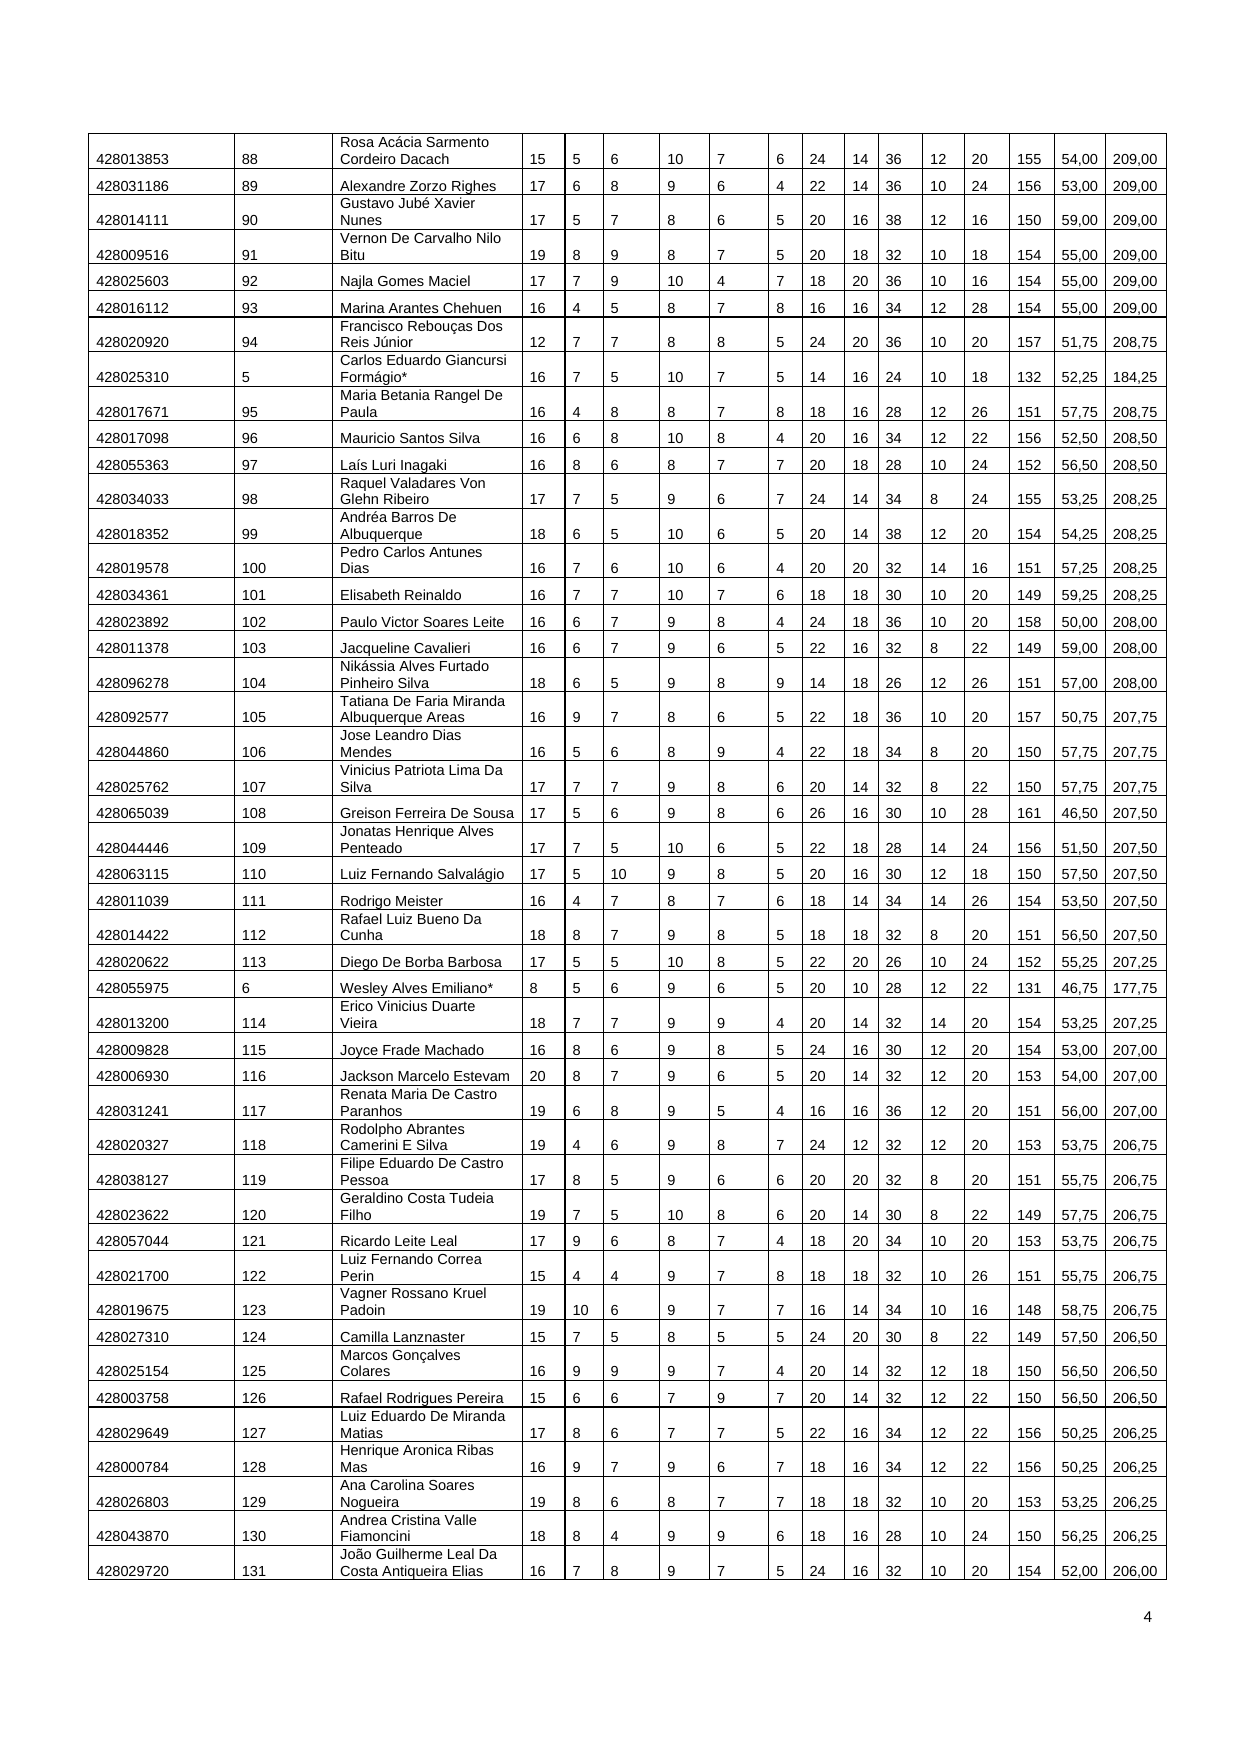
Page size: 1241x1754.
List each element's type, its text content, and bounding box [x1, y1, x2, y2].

table_cell 59,00 [1055, 631, 1105, 657]
table_cell 17 [523, 796, 564, 822]
table_cell 24 [803, 1120, 844, 1154]
table_cell 152 [1010, 448, 1054, 473]
table_cell 12 [923, 387, 964, 420]
table_cell 7 [566, 544, 603, 577]
table_cell 19 [523, 230, 564, 263]
table_cell 34 [879, 727, 922, 760]
table_cell 7 [710, 387, 768, 420]
table_cell 24 [803, 318, 844, 351]
table_cell 16 [523, 1546, 564, 1579]
table_cell 22 [965, 1190, 1009, 1223]
table_cell 9 [660, 1511, 709, 1545]
table_cell 6 [235, 971, 332, 997]
table_cell 428044860 [89, 727, 234, 760]
table_cell 7 [769, 448, 802, 473]
table_cell 6 [710, 169, 768, 194]
table_cell 54,00 [1055, 1059, 1105, 1085]
table_cell 9 [660, 1442, 709, 1476]
table_cell 4 [566, 1120, 603, 1154]
table_cell 4 [769, 727, 802, 760]
table_cell 18 [965, 1346, 1009, 1380]
table_cell 5 [769, 318, 802, 351]
table_cell Raquel Valadares Von Glehn Ribeiro [333, 474, 522, 508]
table_cell 208,00 [1106, 631, 1166, 657]
table_cell 20 [803, 544, 844, 577]
table_cell Najla Gomes Maciel [333, 264, 522, 290]
table_cell 57,75 [1055, 761, 1105, 795]
table_cell 14 [845, 884, 878, 909]
table_cell 18 [803, 1477, 844, 1510]
table_cell 206,75 [1106, 1120, 1166, 1154]
table_cell 6 [566, 631, 603, 657]
table_cell 7 [604, 1059, 659, 1085]
table_cell 10 [923, 578, 964, 603]
table_cell 6 [769, 1190, 802, 1223]
table_cell 8 [566, 1059, 603, 1085]
table_cell 208,75 [1106, 318, 1166, 351]
table_cell 8 [710, 796, 768, 822]
table_cell 46,75 [1055, 971, 1105, 997]
table_cell 16 [845, 1033, 878, 1058]
table_cell 150 [1010, 195, 1054, 229]
table_cell 32 [879, 544, 922, 577]
table_cell 12 [923, 134, 964, 167]
table_cell 38 [879, 195, 922, 229]
table_cell 8 [660, 884, 709, 909]
table_cell 206,75 [1106, 1190, 1166, 1223]
table_cell 18 [803, 264, 844, 290]
table_cell 17 [523, 823, 564, 856]
table_cell 30 [879, 1033, 922, 1058]
table_cell 7 [710, 1224, 768, 1249]
table_cell 16 [523, 544, 564, 577]
table_cell 32 [879, 1155, 922, 1188]
table_cell 14 [845, 1285, 878, 1319]
table_cell 428006930 [89, 1059, 234, 1085]
table_cell 16 [845, 1086, 878, 1119]
table_cell 7 [710, 1285, 768, 1319]
table_cell 18 [965, 230, 1009, 263]
table_cell 53,25 [1055, 998, 1105, 1032]
table_cell Rodrigo Meister [333, 884, 522, 909]
table_cell 19 [523, 1086, 564, 1119]
table_cell 20 [965, 1477, 1009, 1510]
table_cell 14 [923, 544, 964, 577]
table_cell 17 [523, 857, 564, 883]
table_cell 154 [1010, 1546, 1054, 1579]
table_cell 7 [660, 1381, 709, 1406]
table_cell 22 [803, 692, 844, 726]
table_cell 8 [710, 1120, 768, 1154]
table_cell 12 [523, 318, 564, 351]
table_cell 206,25 [1106, 1408, 1166, 1441]
table_cell 17 [523, 264, 564, 290]
table_cell 5 [769, 910, 802, 944]
table_cell 20 [803, 448, 844, 473]
table_cell 17 [523, 1224, 564, 1249]
table_cell 7 [710, 134, 768, 167]
table_cell 9 [566, 692, 603, 726]
table_cell 207,00 [1106, 1033, 1166, 1058]
table_cell 7 [566, 1546, 603, 1579]
table_cell 207,25 [1106, 998, 1166, 1032]
table_cell 9 [604, 1346, 659, 1380]
table_cell 14 [923, 998, 964, 1032]
table_cell 9 [710, 998, 768, 1032]
table_cell 207,50 [1106, 884, 1166, 909]
table_cell 153 [1010, 1477, 1054, 1510]
table_cell 206,50 [1106, 1346, 1166, 1380]
table_cell 7 [604, 761, 659, 795]
table_cell 206,50 [1106, 1320, 1166, 1345]
table_cell 8 [710, 857, 768, 883]
table_cell 154 [1010, 884, 1054, 909]
table_cell 30 [879, 1190, 922, 1223]
table_cell 154 [1010, 230, 1054, 263]
table_cell 22 [803, 1408, 844, 1441]
table_cell 4 [769, 169, 802, 194]
table_cell 18 [803, 884, 844, 909]
table_cell 18 [803, 387, 844, 420]
table_cell 207,00 [1106, 1059, 1166, 1085]
table_cell 53,25 [1055, 474, 1105, 508]
table_cell 150 [1010, 727, 1054, 760]
table_cell 16 [845, 1442, 878, 1476]
table_cell 18 [523, 658, 564, 691]
table_cell 117 [235, 1086, 332, 1119]
table_cell Ricardo Leite Leal [333, 1224, 522, 1249]
table_cell 428023622 [89, 1190, 234, 1223]
table_cell 8 [566, 1408, 603, 1441]
table_cell 150 [1010, 1381, 1054, 1406]
table_cell 6 [604, 727, 659, 760]
table_cell 26 [879, 658, 922, 691]
table_cell 6 [604, 1224, 659, 1249]
table_cell 14 [845, 761, 878, 795]
table_cell 6 [710, 823, 768, 856]
table_cell 18 [523, 998, 564, 1032]
table_cell 155 [1010, 474, 1054, 508]
table_cell 20 [965, 1155, 1009, 1188]
table_cell 9 [710, 727, 768, 760]
table_cell 7 [604, 1442, 659, 1476]
table_cell 206,25 [1106, 1442, 1166, 1476]
table_cell 208,75 [1106, 387, 1166, 420]
table_cell 9 [660, 658, 709, 691]
table_cell 90 [235, 195, 332, 229]
table_cell 7 [710, 448, 768, 473]
table_cell 8 [710, 1190, 768, 1223]
table_cell 8 [566, 230, 603, 263]
table_cell Luiz Eduardo De Miranda Matias [333, 1408, 522, 1441]
table_cell Luiz Fernando Salvalágio [333, 857, 522, 883]
table_cell 14 [845, 1346, 878, 1380]
table_cell 6 [710, 474, 768, 508]
table_cell 208,25 [1106, 474, 1166, 508]
table_cell 14 [803, 658, 844, 691]
table_cell 206,25 [1106, 1477, 1166, 1510]
table_cell Geraldino Costa Tudeia Filho [333, 1190, 522, 1223]
table_cell 6 [604, 796, 659, 822]
table_cell 12 [923, 195, 964, 229]
table_cell 16 [523, 727, 564, 760]
table_cell 18 [845, 823, 878, 856]
table_cell 17 [523, 1408, 564, 1441]
table_cell 12 [923, 658, 964, 691]
table_cell 20 [965, 1033, 1009, 1058]
table_cell 15 [523, 134, 564, 167]
table_cell 22 [965, 631, 1009, 657]
table_cell 20 [845, 1320, 878, 1345]
table_cell 151 [1010, 658, 1054, 691]
table_cell 16 [523, 1346, 564, 1380]
table_cell 20 [523, 1059, 564, 1085]
table_cell 10 [566, 1285, 603, 1319]
table_cell 16 [965, 544, 1009, 577]
table_cell 8 [660, 692, 709, 726]
table_cell 16 [845, 796, 878, 822]
table_cell 57,00 [1055, 658, 1105, 691]
table_cell 5 [566, 857, 603, 883]
table_cell 58,75 [1055, 1285, 1105, 1319]
table_cell 7 [710, 1346, 768, 1380]
table_cell 108 [235, 796, 332, 822]
table_cell 53,50 [1055, 884, 1105, 909]
table_cell 20 [965, 509, 1009, 542]
table_cell 6 [710, 1059, 768, 1085]
table_cell 153 [1010, 1120, 1054, 1154]
table_cell 28 [879, 823, 922, 856]
table_cell 14 [845, 1059, 878, 1085]
table_cell 9 [710, 1511, 768, 1545]
table_cell 14 [845, 1190, 878, 1223]
table_cell 16 [845, 631, 878, 657]
table_cell 4 [769, 998, 802, 1032]
table_cell 7 [769, 474, 802, 508]
table_cell 7 [604, 578, 659, 603]
table_cell 24 [965, 474, 1009, 508]
table_cell 5 [566, 195, 603, 229]
table_cell Wesley Alves Emiliano* [333, 971, 522, 997]
table_cell 8 [769, 1251, 802, 1284]
table_cell 18 [845, 910, 878, 944]
table_cell 116 [235, 1059, 332, 1085]
table_cell 12 [923, 1059, 964, 1085]
table_cell 93 [235, 291, 332, 316]
table_cell 12 [923, 857, 964, 883]
table_cell 5 [604, 291, 659, 316]
table_cell 20 [803, 509, 844, 542]
table_cell Vernon De Carvalho Nilo Bitu [333, 230, 522, 263]
table_cell 4 [566, 291, 603, 316]
table_cell 209,00 [1106, 195, 1166, 229]
table_cell Luiz Fernando Correa Perin [333, 1251, 522, 1284]
table_cell 428011039 [89, 884, 234, 909]
table_cell 7 [710, 1251, 768, 1284]
table_cell 7 [710, 1477, 768, 1510]
table_cell 5 [604, 352, 659, 386]
table_cell Alexandre Zorzo Righes [333, 169, 522, 194]
table_cell 103 [235, 631, 332, 657]
table_cell 16 [965, 264, 1009, 290]
table_cell 56,50 [1055, 1346, 1105, 1380]
table_cell 51,50 [1055, 823, 1105, 856]
table_cell 16 [845, 1408, 878, 1441]
table_cell 20 [965, 998, 1009, 1032]
table_cell 10 [923, 605, 964, 630]
table_cell 206,75 [1106, 1285, 1166, 1319]
table_cell 114 [235, 998, 332, 1032]
table_cell 26 [965, 884, 1009, 909]
table_cell 10 [923, 1251, 964, 1284]
table_cell 5 [235, 352, 332, 386]
table_cell 206,25 [1106, 1511, 1166, 1545]
table_cell 12 [923, 421, 964, 447]
table_cell 57,25 [1055, 544, 1105, 577]
table_cell 9 [604, 230, 659, 263]
table_cell 55,25 [1055, 945, 1105, 970]
table_cell 24 [965, 169, 1009, 194]
table_cell 7 [604, 605, 659, 630]
table_cell 18 [845, 658, 878, 691]
table_cell 428057044 [89, 1224, 234, 1249]
table_cell 428003758 [89, 1381, 234, 1406]
table_cell 88 [235, 134, 332, 167]
table_cell 32 [879, 1381, 922, 1406]
table_cell 9 [660, 1251, 709, 1284]
table_cell 24 [803, 474, 844, 508]
table_cell 18 [803, 1442, 844, 1476]
table_cell 8 [923, 1190, 964, 1223]
table_cell 14 [923, 884, 964, 909]
table_cell 8 [923, 1155, 964, 1188]
table_cell 5 [769, 1408, 802, 1441]
table_cell 8 [604, 421, 659, 447]
table_cell 6 [769, 578, 802, 603]
table_cell 12 [923, 971, 964, 997]
table_cell 6 [769, 134, 802, 167]
table_cell 4 [769, 1346, 802, 1380]
table_cell 209,00 [1106, 291, 1166, 316]
table_cell Francisco Rebouças Dos Reis Júnior [333, 318, 522, 351]
table_cell 156 [1010, 421, 1054, 447]
table_cell Ana Carolina Soares Nogueira [333, 1477, 522, 1510]
table_cell 208,50 [1106, 421, 1166, 447]
table_cell 428025310 [89, 352, 234, 386]
table_cell 428019675 [89, 1285, 234, 1319]
table_cell 154 [1010, 264, 1054, 290]
table_cell 155 [1010, 134, 1054, 167]
table_cell 5 [769, 857, 802, 883]
table_cell 9 [660, 910, 709, 944]
table_cell 18 [803, 910, 844, 944]
table_cell 22 [965, 1381, 1009, 1406]
table_cell 7 [710, 1408, 768, 1441]
table_cell 7 [769, 1477, 802, 1510]
table_cell 18 [803, 1224, 844, 1249]
table_cell 34 [879, 421, 922, 447]
table_cell 18 [965, 857, 1009, 883]
table_cell 428020622 [89, 945, 234, 970]
table_cell 207,75 [1106, 692, 1166, 726]
table_cell 151 [1010, 1251, 1054, 1284]
table_cell 10 [660, 509, 709, 542]
table_cell 24 [803, 1546, 844, 1579]
table_cell 20 [803, 1190, 844, 1223]
table_cell 156 [1010, 1408, 1054, 1441]
table_cell 156 [1010, 169, 1054, 194]
table_cell 4 [604, 1251, 659, 1284]
table_cell Camilla Lanznaster [333, 1320, 522, 1345]
table_cell 10 [923, 1224, 964, 1249]
table_cell 26 [803, 796, 844, 822]
table_cell 24 [803, 605, 844, 630]
table_cell 6 [710, 509, 768, 542]
table_cell 150 [1010, 1346, 1054, 1380]
table_cell 7 [604, 318, 659, 351]
table_cell 57,50 [1055, 1320, 1105, 1345]
table_cell 7 [769, 1442, 802, 1476]
table_cell 20 [803, 857, 844, 883]
table_cell 32 [879, 230, 922, 263]
table_cell 10 [660, 823, 709, 856]
table_cell 16 [523, 884, 564, 909]
table_cell 9 [660, 1086, 709, 1119]
table_cell 107 [235, 761, 332, 795]
table_cell 154 [1010, 1033, 1054, 1058]
table_cell 57,50 [1055, 857, 1105, 883]
table_cell Andrea Cristina Valle Fiamoncini [333, 1511, 522, 1545]
table_cell 109 [235, 823, 332, 856]
table_cell 16 [523, 631, 564, 657]
table_cell 428018352 [89, 509, 234, 542]
table_cell 206,00 [1106, 1546, 1166, 1579]
table_cell 112 [235, 910, 332, 944]
table_cell 209,00 [1106, 134, 1166, 167]
table_cell 6 [604, 1408, 659, 1441]
table_cell 89 [235, 169, 332, 194]
table_cell 53,25 [1055, 1477, 1105, 1510]
table_cell 16 [523, 291, 564, 316]
table_cell 6 [604, 448, 659, 473]
table_cell 10 [660, 945, 709, 970]
table_cell 428020920 [89, 318, 234, 351]
table_cell 8 [566, 910, 603, 944]
table_cell 22 [965, 421, 1009, 447]
table_cell 157 [1010, 692, 1054, 726]
table_cell 5 [769, 230, 802, 263]
table_cell Tatiana De Faria Miranda Albuquerque Areas [333, 692, 522, 726]
table_cell 8 [710, 1033, 768, 1058]
table_cell Paulo Victor Soares Leite [333, 605, 522, 630]
table_cell 6 [566, 169, 603, 194]
table_cell 16 [523, 1033, 564, 1058]
table_cell 153 [1010, 1059, 1054, 1085]
table_cell 14 [803, 352, 844, 386]
table_cell 428096278 [89, 658, 234, 691]
table_cell 20 [845, 544, 878, 577]
table_cell 16 [845, 387, 878, 420]
table_cell 6 [710, 971, 768, 997]
table_cell 59,00 [1055, 195, 1105, 229]
table_cell 32 [879, 998, 922, 1032]
table_cell 12 [845, 1120, 878, 1154]
table_cell Carlos Eduardo Giancursi Formágio* [333, 352, 522, 386]
table_cell 208,00 [1106, 658, 1166, 691]
table_cell 46,50 [1055, 796, 1105, 822]
table_cell 34 [879, 1224, 922, 1249]
table_cell 34 [879, 1408, 922, 1441]
table_cell 428025762 [89, 761, 234, 795]
table_cell 9 [660, 796, 709, 822]
table_cell 16 [965, 1285, 1009, 1319]
table_cell Greison Ferreira De Sousa [333, 796, 522, 822]
table_cell 8 [923, 1320, 964, 1345]
table_cell 53,00 [1055, 1033, 1105, 1058]
table_cell 8 [660, 448, 709, 473]
table_cell 10 [923, 352, 964, 386]
table_cell 10 [660, 134, 709, 167]
table_cell 12 [923, 1033, 964, 1058]
table_cell 7 [566, 823, 603, 856]
table_cell 207,50 [1106, 796, 1166, 822]
table_cell 151 [1010, 910, 1054, 944]
table_cell 22 [803, 727, 844, 760]
table_cell 18 [845, 727, 878, 760]
table_cell 10 [923, 264, 964, 290]
table_cell 12 [923, 1381, 964, 1406]
table_cell 206,75 [1106, 1251, 1166, 1284]
table_cell 8 [660, 318, 709, 351]
table_cell 5 [604, 474, 659, 508]
table_cell 20 [845, 945, 878, 970]
table_cell 28 [879, 387, 922, 420]
table_cell Jonatas Henrique Alves Penteado [333, 823, 522, 856]
table_cell 28 [879, 448, 922, 473]
table_cell 7 [710, 230, 768, 263]
table_cell 9 [660, 1059, 709, 1085]
table_cell 8 [769, 291, 802, 316]
table_cell 156 [1010, 1442, 1054, 1476]
table_cell 428000784 [89, 1442, 234, 1476]
table_cell 120 [235, 1190, 332, 1223]
table_cell 150 [1010, 1511, 1054, 1545]
table_cell 18 [845, 692, 878, 726]
table_cell 428016112 [89, 291, 234, 316]
table_cell 428017671 [89, 387, 234, 420]
table_cell 56,50 [1055, 448, 1105, 473]
table_cell Diego De Borba Barbosa [333, 945, 522, 970]
table_cell 92 [235, 264, 332, 290]
table_cell 128 [235, 1442, 332, 1476]
table_cell 150 [1010, 761, 1054, 795]
table_cell 32 [879, 761, 922, 795]
table_cell 10 [923, 1477, 964, 1510]
table_cell 5 [604, 658, 659, 691]
table_cell 7 [710, 884, 768, 909]
table_cell 8 [923, 761, 964, 795]
table_cell 17 [523, 945, 564, 970]
table_cell 8 [710, 421, 768, 447]
table_cell 12 [923, 1120, 964, 1154]
table_cell Joyce Frade Machado [333, 1033, 522, 1058]
table_cell 20 [965, 692, 1009, 726]
table_cell 24 [965, 1511, 1009, 1545]
table_cell 8 [660, 1477, 709, 1510]
table_cell 16 [523, 578, 564, 603]
table_cell 7 [660, 1408, 709, 1441]
table_cell 9 [660, 1546, 709, 1579]
table_cell 206,50 [1106, 1381, 1166, 1406]
table_cell Rafael Luiz Bueno Da Cunha [333, 910, 522, 944]
table_cell 34 [879, 884, 922, 909]
table_cell 6 [710, 631, 768, 657]
table_cell 18 [803, 1511, 844, 1545]
table_cell 6 [710, 1442, 768, 1476]
table_cell 20 [803, 1155, 844, 1188]
table_cell 428009516 [89, 230, 234, 263]
table_cell 5 [769, 352, 802, 386]
table_cell 5 [566, 134, 603, 167]
table_cell 5 [769, 823, 802, 856]
table_cell 32 [879, 1477, 922, 1510]
table_cell 5 [710, 1086, 768, 1119]
table_cell 34 [879, 1285, 922, 1319]
table_cell 4 [566, 884, 603, 909]
table_cell Andréa Barros De Albuquerque [333, 509, 522, 542]
table_cell 8 [660, 1224, 709, 1249]
table_cell 5 [566, 971, 603, 997]
table_cell 121 [235, 1224, 332, 1249]
table_cell 22 [803, 945, 844, 970]
table_cell 9 [710, 1381, 768, 1406]
table_cell 20 [965, 1224, 1009, 1249]
table_cell 428013200 [89, 998, 234, 1032]
table_cell 126 [235, 1381, 332, 1406]
table_cell 209,00 [1106, 264, 1166, 290]
table_cell 149 [1010, 1190, 1054, 1223]
table_cell 22 [803, 823, 844, 856]
table_cell 20 [845, 318, 878, 351]
table_cell 8 [604, 1546, 659, 1579]
table_cell 154 [1010, 291, 1054, 316]
table_cell 14 [845, 134, 878, 167]
table_cell 7 [710, 352, 768, 386]
table_cell 17 [523, 474, 564, 508]
table_cell 7 [769, 1120, 802, 1154]
table_cell 8 [710, 910, 768, 944]
table_cell 19 [523, 1477, 564, 1510]
table_cell 123 [235, 1285, 332, 1319]
table_cell 10 [660, 1190, 709, 1223]
table_cell 150 [1010, 857, 1054, 883]
table_cell 428034361 [89, 578, 234, 603]
table_cell 36 [879, 318, 922, 351]
table_cell 4 [566, 1251, 603, 1284]
table_cell 20 [965, 605, 1009, 630]
table_cell 10 [660, 264, 709, 290]
table_cell 428014111 [89, 195, 234, 229]
table_cell 18 [523, 509, 564, 542]
table_cell 8 [710, 605, 768, 630]
table_cell 57,75 [1055, 727, 1105, 760]
table_cell 16 [523, 605, 564, 630]
table_cell 9 [769, 658, 802, 691]
table_cell 50,00 [1055, 605, 1105, 630]
table_cell 4 [566, 387, 603, 420]
table_cell 34 [879, 291, 922, 316]
table_cell 6 [604, 1477, 659, 1510]
table_cell 7 [566, 1190, 603, 1223]
table_cell 32 [879, 631, 922, 657]
table_cell 208,00 [1106, 605, 1166, 630]
table_cell 8 [604, 169, 659, 194]
table_cell 7 [566, 578, 603, 603]
table_cell 7 [566, 998, 603, 1032]
table_cell 125 [235, 1346, 332, 1380]
table_cell 16 [845, 291, 878, 316]
table_cell 95 [235, 387, 332, 420]
table_cell 428055975 [89, 971, 234, 997]
table_cell 9 [660, 1155, 709, 1188]
table_cell 26 [879, 945, 922, 970]
table_cell 26 [965, 658, 1009, 691]
table_cell 8 [660, 230, 709, 263]
table_cell 6 [604, 1120, 659, 1154]
table_cell 5 [769, 1033, 802, 1058]
table_cell 428031186 [89, 169, 234, 194]
table_cell 10 [660, 578, 709, 603]
table_cell 5 [769, 971, 802, 997]
table_cell 30 [879, 1320, 922, 1345]
table_cell 8 [710, 761, 768, 795]
table_cell 22 [803, 631, 844, 657]
table_cell Gustavo Jubé Xavier Nunes [333, 195, 522, 229]
table_cell 102 [235, 605, 332, 630]
table_cell 32 [879, 1059, 922, 1085]
table_cell 7 [710, 578, 768, 603]
table_cell 36 [879, 169, 922, 194]
table_cell 5 [604, 945, 659, 970]
table_cell 428019578 [89, 544, 234, 577]
table_cell 5 [566, 796, 603, 822]
table_cell 8 [604, 387, 659, 420]
table_cell 6 [566, 1086, 603, 1119]
table_cell 113 [235, 945, 332, 970]
table_cell 132 [1010, 352, 1054, 386]
table_cell 20 [965, 318, 1009, 351]
table_cell 7 [566, 318, 603, 351]
table_cell 129 [235, 1477, 332, 1510]
table_cell 8 [923, 631, 964, 657]
table_cell 12 [923, 1086, 964, 1119]
table_cell 428017098 [89, 421, 234, 447]
table_cell 36 [879, 1086, 922, 1119]
table_cell 51,75 [1055, 318, 1105, 351]
table_cell 6 [604, 544, 659, 577]
table_cell Mauricio Santos Silva [333, 421, 522, 447]
table_cell 207,50 [1106, 823, 1166, 856]
table_cell 5 [566, 945, 603, 970]
table_cell 6 [566, 509, 603, 542]
table_cell 151 [1010, 1155, 1054, 1188]
table_cell 20 [965, 1120, 1009, 1154]
table_cell 4 [769, 1086, 802, 1119]
table_cell 36 [879, 605, 922, 630]
table_cell 428031241 [89, 1086, 234, 1119]
table_cell 428026803 [89, 1477, 234, 1510]
table_cell 12 [923, 1442, 964, 1476]
table_cell 6 [710, 544, 768, 577]
table_cell 56,50 [1055, 910, 1105, 944]
table_cell 20 [965, 134, 1009, 167]
table_cell 8 [566, 1511, 603, 1545]
table_cell 9 [566, 1224, 603, 1249]
table_cell 9 [660, 971, 709, 997]
table_cell 10 [923, 1511, 964, 1545]
table_cell 94 [235, 318, 332, 351]
table_cell 124 [235, 1320, 332, 1345]
table_cell 8 [523, 971, 564, 997]
table_cell 6 [604, 134, 659, 167]
table_cell 5 [710, 1320, 768, 1345]
table_cell 428021700 [89, 1251, 234, 1284]
table_cell 8 [604, 1086, 659, 1119]
table_cell 50,75 [1055, 692, 1105, 726]
table_cell 131 [235, 1546, 332, 1579]
table_cell 9 [660, 1285, 709, 1319]
table_cell 28 [879, 1511, 922, 1545]
table_cell 16 [523, 692, 564, 726]
table_cell Vagner Rossano Kruel Padoin [333, 1285, 522, 1319]
table_cell 8 [923, 727, 964, 760]
table_cell 149 [1010, 631, 1054, 657]
table_cell 16 [523, 421, 564, 447]
table_cell Erico Vinicius Duarte Vieira [333, 998, 522, 1032]
table_cell 151 [1010, 1086, 1054, 1119]
table_cell 428029720 [89, 1546, 234, 1579]
table_cell 20 [845, 1224, 878, 1249]
table_cell 14 [845, 169, 878, 194]
table_cell 16 [845, 352, 878, 386]
table_cell 208,25 [1106, 578, 1166, 603]
table_cell 151 [1010, 544, 1054, 577]
table_cell 5 [604, 1190, 659, 1223]
table_cell 5 [566, 727, 603, 760]
table_cell 5 [769, 631, 802, 657]
table_cell 9 [660, 1120, 709, 1154]
table_cell João Guilherme Leal Da Costa Antiqueira Elias [333, 1546, 522, 1579]
table_cell 207,75 [1106, 727, 1166, 760]
table_cell 7 [566, 352, 603, 386]
table_cell 24 [803, 134, 844, 167]
table_cell 98 [235, 474, 332, 508]
table_cell 7 [604, 631, 659, 657]
table_cell 8 [710, 318, 768, 351]
table_cell 32 [879, 1251, 922, 1284]
table_cell 4 [604, 1511, 659, 1545]
table_cell 207,00 [1106, 1086, 1166, 1119]
table_cell 428020327 [89, 1120, 234, 1154]
table_cell 30 [879, 578, 922, 603]
table_cell 428013853 [89, 134, 234, 167]
table_cell Rafael Rodrigues Pereira [333, 1381, 522, 1406]
table_cell Henrique Aronica Ribas Mas [333, 1442, 522, 1476]
table_cell 208,25 [1106, 509, 1166, 542]
table_cell 5 [769, 1320, 802, 1345]
table_cell 6 [769, 1155, 802, 1188]
table_cell 207,75 [1106, 761, 1166, 795]
table_cell 6 [769, 1511, 802, 1545]
table_cell 14 [845, 1381, 878, 1406]
table_cell 7 [604, 195, 659, 229]
table_cell 131 [1010, 971, 1054, 997]
table_cell 428055363 [89, 448, 234, 473]
table_cell 7 [710, 1546, 768, 1579]
table_cell Jacqueline Cavalieri [333, 631, 522, 657]
table_cell 7 [604, 692, 659, 726]
table_cell 8 [710, 658, 768, 691]
table_cell 24 [965, 448, 1009, 473]
table_cell 6 [566, 421, 603, 447]
table_cell 20 [965, 1059, 1009, 1085]
table_cell 56,25 [1055, 1511, 1105, 1545]
table_cell 20 [803, 421, 844, 447]
table_cell 130 [235, 1511, 332, 1545]
table_cell 24 [803, 1320, 844, 1345]
table_cell 428043870 [89, 1511, 234, 1545]
table_cell 19 [523, 1285, 564, 1319]
table_cell 20 [845, 264, 878, 290]
table_cell 26 [965, 387, 1009, 420]
table_cell 97 [235, 448, 332, 473]
table_cell 428009828 [89, 1033, 234, 1058]
table_cell 428092577 [89, 692, 234, 726]
table_cell 91 [235, 230, 332, 263]
table_cell 7 [604, 910, 659, 944]
table_cell 4 [710, 264, 768, 290]
table_cell 5 [604, 1155, 659, 1188]
table_cell 12 [923, 509, 964, 542]
table_cell 7 [604, 884, 659, 909]
table_cell 161 [1010, 796, 1054, 822]
table_cell 20 [965, 1086, 1009, 1119]
table_cell 4 [769, 1224, 802, 1249]
table_cell 5 [769, 195, 802, 229]
table_cell 106 [235, 727, 332, 760]
table_cell 9 [566, 1442, 603, 1476]
table_cell 10 [923, 448, 964, 473]
table_cell 10 [923, 318, 964, 351]
table_cell 154 [1010, 998, 1054, 1032]
table_cell 10 [923, 692, 964, 726]
table_cell 6 [769, 796, 802, 822]
table_cell 6 [604, 1285, 659, 1319]
table_cell 184,25 [1106, 352, 1166, 386]
table_cell 53,00 [1055, 169, 1105, 194]
table_cell 14 [845, 474, 878, 508]
table_cell 428025154 [89, 1346, 234, 1380]
table_cell 56,00 [1055, 1086, 1105, 1119]
table_cell 18 [845, 448, 878, 473]
table_cell 6 [566, 605, 603, 630]
table_cell 28 [965, 291, 1009, 316]
table_cell 34 [879, 474, 922, 508]
table_cell 6 [566, 658, 603, 691]
table_cell 20 [845, 1155, 878, 1188]
table_cell 18 [845, 1251, 878, 1284]
table_cell 24 [879, 352, 922, 386]
table_cell 154 [1010, 509, 1054, 542]
table_cell 9 [660, 605, 709, 630]
table_cell 10 [923, 230, 964, 263]
table_cell 4 [769, 544, 802, 577]
table_cell Laís Luri Inagaki [333, 448, 522, 473]
table_cell 119 [235, 1155, 332, 1188]
table_cell 22 [965, 971, 1009, 997]
table_cell 55,75 [1055, 1155, 1105, 1188]
table_cell 10 [845, 971, 878, 997]
table_cell 7 [769, 264, 802, 290]
table_cell 9 [660, 631, 709, 657]
table_cell Vinicius Patriota Lima Da Silva [333, 761, 522, 795]
table_cell 8 [660, 727, 709, 760]
table_cell 5 [769, 1546, 802, 1579]
table_cell 16 [523, 352, 564, 386]
table_cell 10 [604, 857, 659, 883]
table_cell 36 [879, 264, 922, 290]
table_cell 8 [710, 945, 768, 970]
table_cell 7 [566, 761, 603, 795]
table_cell 10 [923, 945, 964, 970]
table_cell 111 [235, 884, 332, 909]
table_cell 428065039 [89, 796, 234, 822]
table_cell 7 [566, 264, 603, 290]
table_cell 428038127 [89, 1155, 234, 1188]
table_cell 14 [845, 998, 878, 1032]
table_cell 24 [965, 945, 1009, 970]
table_cell 55,00 [1055, 230, 1105, 263]
table_cell 16 [845, 857, 878, 883]
table_cell 38 [879, 509, 922, 542]
table_cell 8 [660, 1320, 709, 1345]
table_cell 428034033 [89, 474, 234, 508]
table_cell 7 [710, 291, 768, 316]
table_cell 8 [923, 910, 964, 944]
table_cell 12 [923, 291, 964, 316]
table_cell 30 [879, 796, 922, 822]
table_cell 16 [523, 448, 564, 473]
table_cell 8 [566, 1033, 603, 1058]
table_cell 54,25 [1055, 509, 1105, 542]
table_cell 56,50 [1055, 1381, 1105, 1406]
table_cell Filipe Eduardo De Castro Pessoa [333, 1155, 522, 1188]
table_cell 12 [923, 1408, 964, 1441]
table_cell 428011378 [89, 631, 234, 657]
table_cell 8 [566, 1477, 603, 1510]
table_cell 428023892 [89, 605, 234, 630]
table_cell 16 [803, 291, 844, 316]
table_cell 209,00 [1106, 230, 1166, 263]
table_cell 20 [965, 578, 1009, 603]
table_cell 18 [845, 1477, 878, 1510]
table_cell 207,50 [1106, 857, 1166, 883]
table_cell 20 [965, 1546, 1009, 1579]
table_cell 6 [710, 692, 768, 726]
table_cell 20 [803, 761, 844, 795]
table_cell 16 [845, 195, 878, 229]
table_cell 4 [769, 421, 802, 447]
table_cell 16 [523, 387, 564, 420]
table_cell 50,25 [1055, 1442, 1105, 1476]
table_cell 16 [523, 1442, 564, 1476]
table_cell 7 [769, 1381, 802, 1406]
table_cell Jose Leandro Dias Mendes [333, 727, 522, 760]
table_cell 5 [769, 1059, 802, 1085]
table_cell 20 [965, 910, 1009, 944]
table_cell 7 [769, 1285, 802, 1319]
table_cell 8 [660, 291, 709, 316]
table_cell 55,75 [1055, 1251, 1105, 1284]
table_cell 57,75 [1055, 1190, 1105, 1223]
table_cell 177,75 [1106, 971, 1166, 997]
table_cell 16 [845, 1546, 878, 1579]
table_cell 18 [523, 910, 564, 944]
table_cell 15 [523, 1320, 564, 1345]
table_cell 96 [235, 421, 332, 447]
table_cell 16 [803, 1285, 844, 1319]
table_cell 9 [660, 1346, 709, 1380]
table_cell 99 [235, 509, 332, 542]
table_cell 8 [769, 387, 802, 420]
table_cell 20 [965, 727, 1009, 760]
table_cell 22 [965, 1408, 1009, 1441]
table_cell 7 [604, 998, 659, 1032]
table_cell 20 [803, 998, 844, 1032]
table_cell 148 [1010, 1285, 1054, 1319]
table_cell 100 [235, 544, 332, 577]
table_cell 5 [604, 1320, 659, 1345]
table_cell 118 [235, 1120, 332, 1154]
table_cell 208,25 [1106, 544, 1166, 577]
table_cell 149 [1010, 1320, 1054, 1345]
table_cell 53,75 [1055, 1120, 1105, 1154]
table_cell 428063115 [89, 857, 234, 883]
table_cell 20 [803, 1059, 844, 1085]
table_cell 10 [660, 352, 709, 386]
table_cell 9 [660, 857, 709, 883]
table_cell 9 [660, 998, 709, 1032]
table_cell Marina Arantes Chehuen [333, 291, 522, 316]
table_cell 428027310 [89, 1320, 234, 1345]
table_cell 10 [660, 544, 709, 577]
table_cell 19 [523, 1190, 564, 1223]
table_cell 6 [604, 1033, 659, 1058]
table_cell 428014422 [89, 910, 234, 944]
table_cell 10 [923, 1546, 964, 1579]
table_cell 52,00 [1055, 1546, 1105, 1579]
table_cell 6 [604, 1381, 659, 1406]
table_cell Renata Maria De Castro Paranhos [333, 1086, 522, 1119]
table_cell 18 [803, 1251, 844, 1284]
table_cell 9 [660, 761, 709, 795]
table_cell 8 [660, 387, 709, 420]
table_cell 20 [803, 195, 844, 229]
table_cell 127 [235, 1408, 332, 1441]
table_cell 54,00 [1055, 134, 1105, 167]
table_cell 50,25 [1055, 1408, 1105, 1441]
table_cell 36 [879, 692, 922, 726]
table_cell 20 [803, 1346, 844, 1380]
table_cell 22 [965, 1320, 1009, 1345]
table_cell 9 [660, 474, 709, 508]
table_cell 5 [604, 823, 659, 856]
table_cell 122 [235, 1251, 332, 1284]
table_cell Maria Betania Rangel De Paula [333, 387, 522, 420]
table_cell 7 [566, 1320, 603, 1345]
table_cell 18 [845, 230, 878, 263]
table_cell 6 [710, 1155, 768, 1188]
table_cell 9 [566, 1346, 603, 1380]
table_cell 206,75 [1106, 1155, 1166, 1188]
table_cell Rodolpho Abrantes Camerini E Silva [333, 1120, 522, 1154]
table_cell 24 [803, 1033, 844, 1058]
table_cell Elisabeth Reinaldo [333, 578, 522, 603]
table_cell 14 [923, 823, 964, 856]
table_cell 5 [604, 509, 659, 542]
table_cell Marcos Gonçalves Colares [333, 1346, 522, 1380]
table_cell 20 [803, 1381, 844, 1406]
table_cell 52,50 [1055, 421, 1105, 447]
table_cell Rosa Acácia Sarmento Cordeiro Dacach [333, 134, 522, 167]
table_cell 18 [803, 578, 844, 603]
table_cell 9 [660, 169, 709, 194]
table_cell 7 [566, 474, 603, 508]
table_cell 59,25 [1055, 578, 1105, 603]
table_cell 16 [803, 1086, 844, 1119]
table_cell 30 [879, 857, 922, 883]
table_cell 16 [845, 1511, 878, 1545]
table_cell 28 [879, 971, 922, 997]
table_cell 24 [965, 823, 1009, 856]
table_cell 34 [879, 1442, 922, 1476]
table_cell 18 [845, 605, 878, 630]
table_cell 22 [965, 761, 1009, 795]
table_cell 32 [879, 1546, 922, 1579]
table_cell 6 [769, 884, 802, 909]
table_cell 26 [965, 1251, 1009, 1284]
table_cell 22 [803, 169, 844, 194]
table_cell 55,00 [1055, 291, 1105, 316]
table_cell 104 [235, 658, 332, 691]
table_cell 5 [769, 692, 802, 726]
table_cell 10 [923, 169, 964, 194]
table_cell 105 [235, 692, 332, 726]
table_cell 208,50 [1106, 448, 1166, 473]
table_cell 16 [845, 421, 878, 447]
table_cell 17 [523, 761, 564, 795]
table_cell 16 [965, 195, 1009, 229]
table_cell 428044446 [89, 823, 234, 856]
table_cell Pedro Carlos Antunes Dias [333, 544, 522, 577]
table_cell 207,25 [1106, 945, 1166, 970]
table_cell 19 [523, 1120, 564, 1154]
table_cell 55,00 [1055, 264, 1105, 290]
table_cell 22 [965, 1442, 1009, 1476]
table_cell 8 [923, 474, 964, 508]
table_cell 5 [769, 945, 802, 970]
table_cell 209,00 [1106, 169, 1166, 194]
table_cell 12 [923, 1346, 964, 1380]
table_cell 6 [566, 1381, 603, 1406]
table_cell 6 [710, 195, 768, 229]
table_cell 15 [523, 1381, 564, 1406]
table_cell 8 [660, 195, 709, 229]
table_cell 5 [769, 509, 802, 542]
table_cell 32 [879, 1346, 922, 1380]
table_cell 206,75 [1106, 1224, 1166, 1249]
table_cell 18 [845, 578, 878, 603]
table_cell 32 [879, 910, 922, 944]
table_cell 152 [1010, 945, 1054, 970]
table_cell 57,75 [1055, 387, 1105, 420]
table_cell 18 [523, 1511, 564, 1545]
table_cell 10 [923, 796, 964, 822]
table_cell 153 [1010, 1224, 1054, 1249]
table_cell 149 [1010, 578, 1054, 603]
table_cell 151 [1010, 387, 1054, 420]
table_cell Jackson Marcelo Estevam [333, 1059, 522, 1085]
table_cell 6 [769, 761, 802, 795]
table_cell 156 [1010, 823, 1054, 856]
table_cell 428029649 [89, 1408, 234, 1441]
table_cell 8 [566, 1155, 603, 1188]
table_cell 20 [803, 971, 844, 997]
table_cell 428025603 [89, 264, 234, 290]
table_cell 28 [965, 796, 1009, 822]
table_cell 9 [660, 1033, 709, 1058]
table_cell 10 [923, 1285, 964, 1319]
table_cell 10 [660, 421, 709, 447]
table_cell 52,25 [1055, 352, 1105, 386]
table_cell 15 [523, 1251, 564, 1284]
table_cell 20 [803, 230, 844, 263]
table_cell 18 [965, 352, 1009, 386]
table_cell 32 [879, 1120, 922, 1154]
table_cell 17 [523, 1155, 564, 1188]
table_cell 17 [523, 169, 564, 194]
table_cell 4 [769, 605, 802, 630]
table_cell 8 [566, 448, 603, 473]
table_cell 207,50 [1106, 910, 1166, 944]
table_cell 17 [523, 195, 564, 229]
table_cell 14 [845, 509, 878, 542]
table_cell 110 [235, 857, 332, 883]
table_cell Nikássia Alves Furtado Pinheiro Silva [333, 658, 522, 691]
table_cell 36 [879, 134, 922, 167]
table_cell 158 [1010, 605, 1054, 630]
table_cell 53,75 [1055, 1224, 1105, 1249]
table_cell 6 [604, 971, 659, 997]
table_cell 9 [604, 264, 659, 290]
table_cell 115 [235, 1033, 332, 1058]
table_cell 101 [235, 578, 332, 603]
table_cell 157 [1010, 318, 1054, 351]
